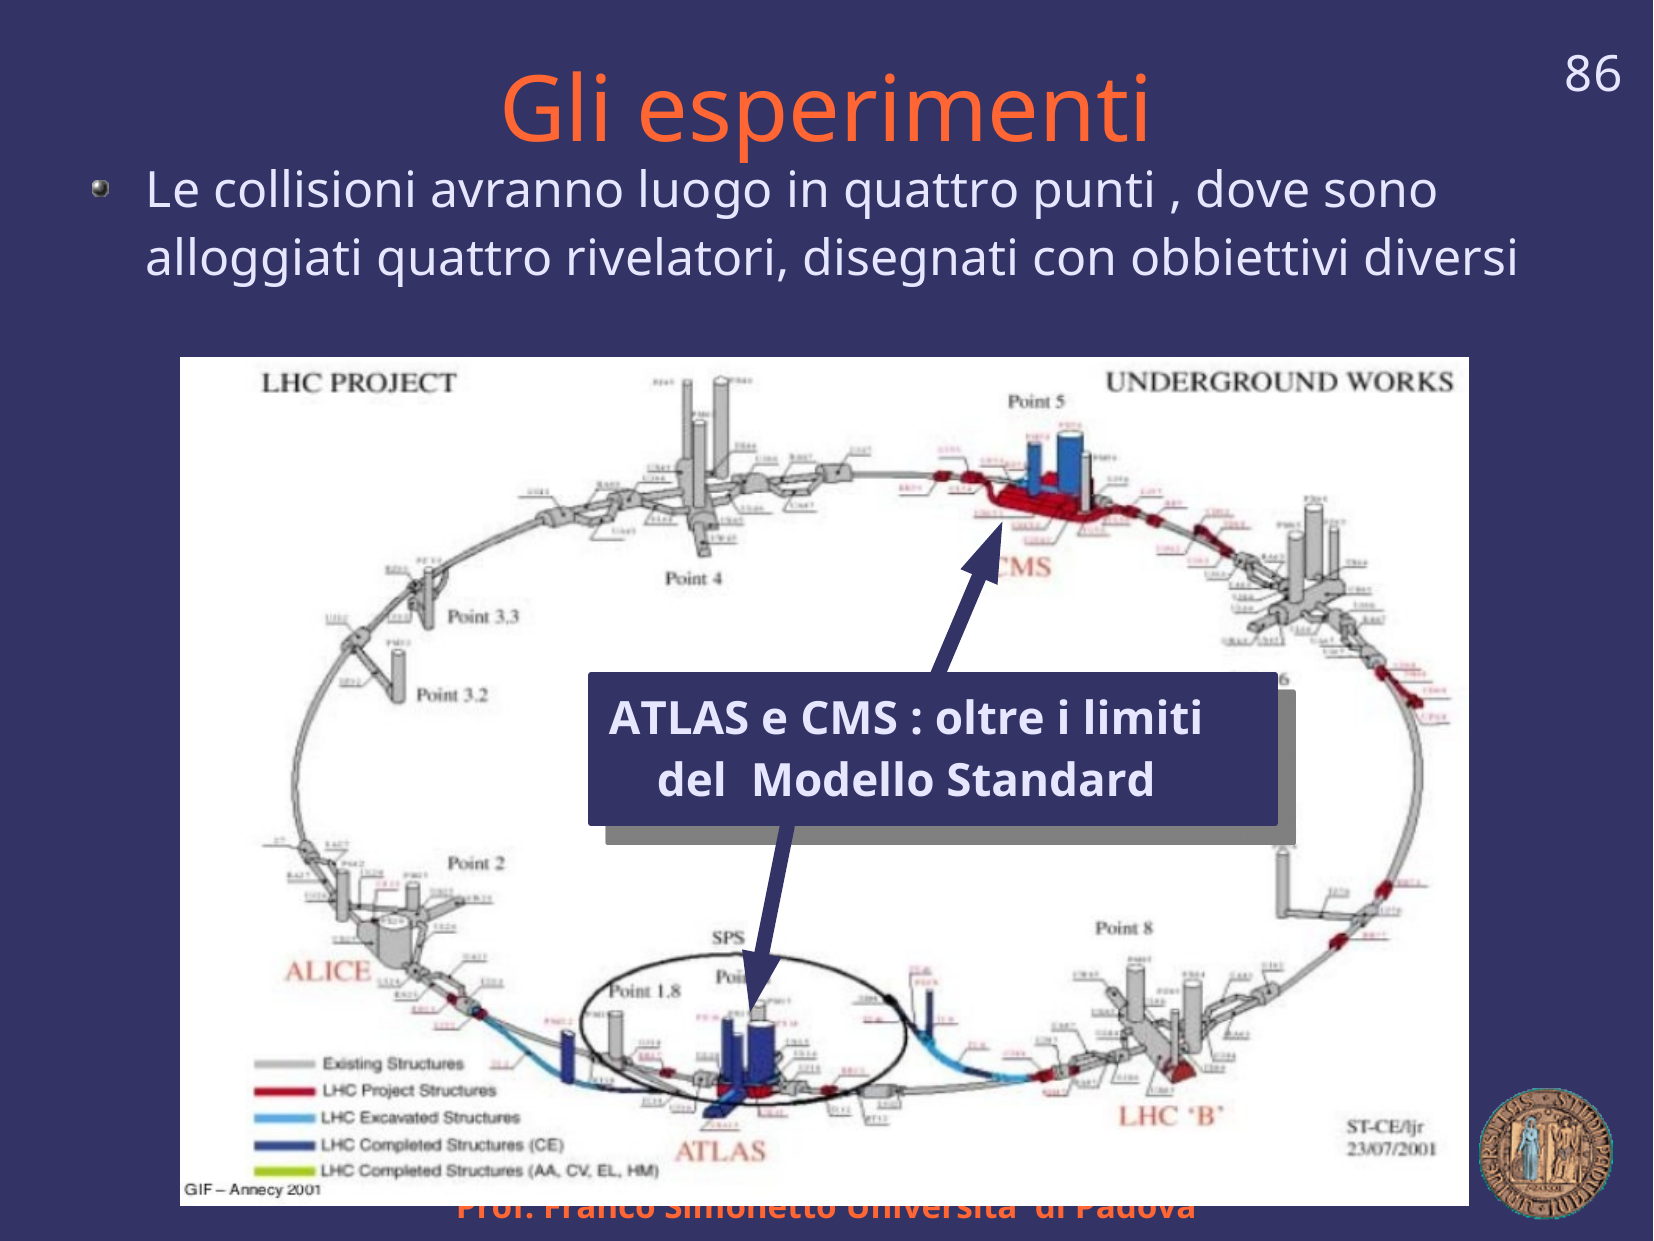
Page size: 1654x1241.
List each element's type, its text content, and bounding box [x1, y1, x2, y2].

picture [180, 357, 1469, 1206]
text_box ATLAS e CMS : oltre i limiti del Modello Standard [591, 675, 1276, 824]
list Le collisioni avranno luogo in quattro punti , dove sono alloggiati quattro rivelatori, disegnati con obbiettivi diversi [75, 154, 1563, 417]
picture [1479, 1087, 1613, 1221]
title Gli esperimenti [82, 55, 1571, 156]
